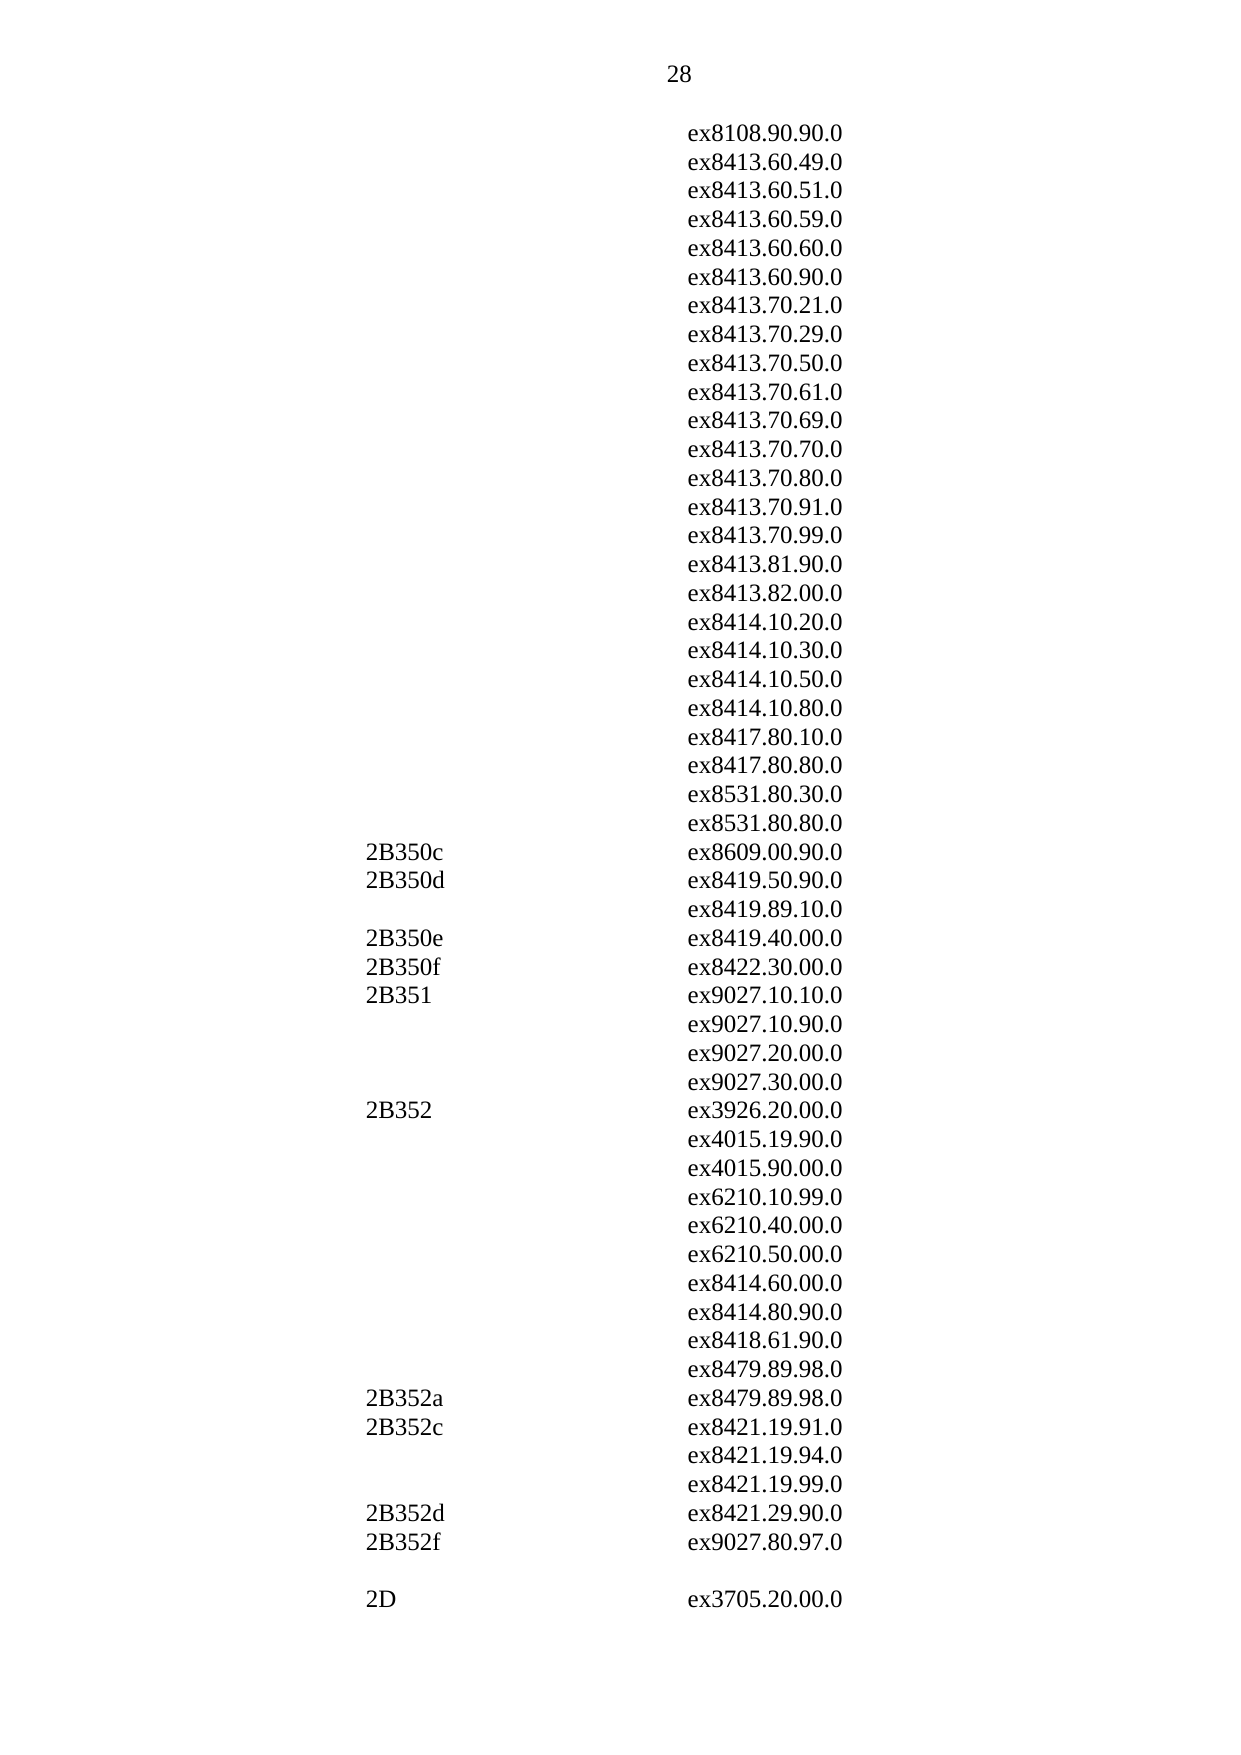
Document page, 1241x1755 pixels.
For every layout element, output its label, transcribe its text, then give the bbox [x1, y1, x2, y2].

table_cell ex8479.89.98.0 [676, 1383, 984, 1412]
table_cell [354, 578, 676, 607]
table_cell [354, 291, 676, 319]
table_cell [984, 1469, 999, 1498]
table_cell [984, 1239, 999, 1268]
table_cell ex8413.60.49.0 [676, 147, 984, 176]
table_cell [354, 1211, 676, 1239]
table_cell ex8413.70.21.0 [676, 291, 984, 319]
table_cell [354, 1556, 676, 1584]
table_cell [984, 1354, 999, 1383]
table_cell [999, 176, 1004, 204]
table_cell ex8413.60.51.0 [676, 176, 984, 204]
table_cell [999, 1153, 1004, 1182]
table_cell ex8414.10.50.0 [676, 664, 984, 693]
table_cell [354, 1239, 676, 1268]
table_cell [999, 262, 1004, 291]
table_cell ex8419.50.90.0 [676, 866, 984, 894]
table_cell [984, 1211, 999, 1239]
table_cell [354, 434, 676, 463]
table_cell [999, 664, 1004, 693]
table_cell 2B352c [354, 1412, 676, 1441]
table_cell [984, 607, 999, 636]
table_cell [354, 779, 676, 808]
table_cell ex8413.70.61.0 [676, 377, 984, 406]
table_cell 2B350c [354, 837, 676, 866]
table_cell [999, 952, 1004, 981]
table_cell [999, 636, 1004, 664]
table_cell [354, 751, 676, 779]
table_cell ex6210.40.00.0 [676, 1211, 984, 1239]
table_cell [354, 1441, 676, 1469]
table_cell [354, 722, 676, 751]
table_cell [984, 808, 999, 837]
table_cell [984, 1153, 999, 1182]
table_cell 2B352a [354, 1383, 676, 1412]
table_cell [999, 1383, 1004, 1412]
table_cell [984, 291, 999, 319]
table_cell [984, 348, 999, 377]
table_cell [354, 1354, 676, 1383]
table_cell ex8413.70.69.0 [676, 406, 984, 434]
table_cell [999, 1009, 1004, 1038]
table_cell ex8531.80.80.0 [676, 808, 984, 837]
table_cell [999, 722, 1004, 751]
table_cell [984, 837, 999, 866]
table_cell [984, 779, 999, 808]
table_cell ex8413.70.70.0 [676, 434, 984, 463]
table_cell [984, 1297, 999, 1326]
table_cell ex8417.80.10.0 [676, 722, 984, 751]
table_cell [354, 808, 676, 837]
table_cell [984, 722, 999, 751]
table_cell [354, 1067, 676, 1096]
table_cell ex6210.50.00.0 [676, 1239, 984, 1268]
table_cell [999, 1354, 1004, 1383]
table_cell [999, 1498, 1004, 1527]
table_cell [984, 693, 999, 722]
table_cell ex8414.10.20.0 [676, 607, 984, 636]
table_cell [984, 377, 999, 406]
table_cell [984, 636, 999, 664]
table_cell ex8609.00.90.0 [676, 837, 984, 866]
table_cell [999, 894, 1004, 923]
table_cell [354, 262, 676, 291]
table_cell [999, 808, 1004, 837]
table_cell ex4015.90.00.0 [676, 1153, 984, 1182]
table_cell [999, 521, 1004, 549]
table_cell [999, 1412, 1004, 1441]
table_cell 2B352 [354, 1096, 676, 1124]
table_cell ex8421.19.91.0 [676, 1412, 984, 1441]
table_cell ex8421.19.94.0 [676, 1441, 984, 1469]
table_cell ex3705.20.00.0 [676, 1584, 984, 1613]
table_cell ex8413.70.91.0 [676, 492, 984, 521]
table_cell [354, 1009, 676, 1038]
table_cell [999, 866, 1004, 894]
table_cell [999, 1268, 1004, 1297]
table_cell [999, 923, 1004, 952]
table_cell ex8108.90.90.0 [676, 118, 984, 147]
table_cell ex8414.10.80.0 [676, 693, 984, 722]
table_cell [999, 837, 1004, 866]
table_cell [999, 578, 1004, 607]
table_cell ex8413.81.90.0 [676, 549, 984, 578]
table_cell [984, 147, 999, 176]
table_cell [354, 636, 676, 664]
table_cell 2B352f [354, 1527, 676, 1556]
table_cell 2B352d [354, 1498, 676, 1527]
table_cell ex9027.10.10.0 [676, 981, 984, 1009]
table_cell [984, 1584, 999, 1613]
table_cell ex3926.20.00.0 [676, 1096, 984, 1124]
table_cell [676, 1556, 984, 1584]
table_cell [354, 1124, 676, 1153]
table_cell [984, 319, 999, 348]
table_cell [999, 1038, 1004, 1067]
table_cell [984, 406, 999, 434]
table_cell [984, 1009, 999, 1038]
table_cell [354, 894, 676, 923]
table_cell [984, 1124, 999, 1153]
table_cell [999, 1211, 1004, 1239]
table_cell [354, 693, 676, 722]
table_cell ex8413.70.99.0 [676, 521, 984, 549]
table_cell ex9027.20.00.0 [676, 1038, 984, 1067]
table_cell [984, 262, 999, 291]
table_cell [984, 1326, 999, 1354]
table_cell [354, 521, 676, 549]
table_cell [354, 1038, 676, 1067]
table_cell [999, 1067, 1004, 1096]
table_cell [984, 204, 999, 233]
table_cell [354, 118, 676, 147]
table_cell [999, 1096, 1004, 1124]
table_cell [354, 1268, 676, 1297]
table_cell [354, 549, 676, 578]
table_cell [354, 348, 676, 377]
table_cell [354, 176, 676, 204]
table_cell ex8421.19.99.0 [676, 1469, 984, 1498]
table_cell [984, 1412, 999, 1441]
table_cell [999, 434, 1004, 463]
table_cell ex8413.82.00.0 [676, 578, 984, 607]
table_cell [999, 1584, 1004, 1613]
table_cell ex8418.61.90.0 [676, 1326, 984, 1354]
table_cell [354, 463, 676, 492]
table_cell [984, 434, 999, 463]
table_cell [999, 147, 1004, 176]
table_cell [984, 1383, 999, 1412]
table_cell [999, 1326, 1004, 1354]
table_cell [984, 1498, 999, 1527]
table_cell [354, 233, 676, 262]
table_cell [984, 492, 999, 521]
table_cell 2B350f [354, 952, 676, 981]
table_cell [354, 1326, 676, 1354]
table_cell [999, 693, 1004, 722]
table_cell ex8413.60.60.0 [676, 233, 984, 262]
table_cell [984, 1527, 999, 1556]
table_cell [999, 1182, 1004, 1211]
table_cell [999, 1297, 1004, 1326]
table_cell ex8413.70.50.0 [676, 348, 984, 377]
table_cell [984, 233, 999, 262]
table_cell [999, 319, 1004, 348]
table_cell ex8414.10.30.0 [676, 636, 984, 664]
table_cell 2D [354, 1584, 676, 1613]
table_cell [999, 779, 1004, 808]
table_cell [999, 1469, 1004, 1498]
table_cell [984, 549, 999, 578]
table_cell [984, 118, 999, 147]
table_cell [984, 578, 999, 607]
table_cell ex8479.89.98.0 [676, 1354, 984, 1383]
table_cell [999, 1527, 1004, 1556]
table_cell ex8421.29.90.0 [676, 1498, 984, 1527]
table_cell [354, 1297, 676, 1326]
table_cell ex8422.30.00.0 [676, 952, 984, 981]
table_cell ex8417.80.80.0 [676, 751, 984, 779]
table_cell [984, 981, 999, 1009]
table_cell ex8413.70.29.0 [676, 319, 984, 348]
table_cell [984, 521, 999, 549]
table_cell [999, 492, 1004, 521]
table_cell [999, 233, 1004, 262]
table_cell ex8414.60.00.0 [676, 1268, 984, 1297]
table_cell [354, 319, 676, 348]
table_cell [999, 463, 1004, 492]
table_cell [999, 549, 1004, 578]
table_cell [354, 1153, 676, 1182]
table_cell [984, 923, 999, 952]
table_cell [984, 1556, 999, 1584]
table_cell [354, 1182, 676, 1211]
table_cell [354, 147, 676, 176]
table_cell ex8413.60.59.0 [676, 204, 984, 233]
table_cell [999, 1239, 1004, 1268]
table_cell [999, 1124, 1004, 1153]
table_cell ex4015.19.90.0 [676, 1124, 984, 1153]
table_cell [354, 664, 676, 693]
table_cell [999, 118, 1004, 147]
table_cell ex9027.80.97.0 [676, 1527, 984, 1556]
table_cell [354, 377, 676, 406]
table_cell [984, 1182, 999, 1211]
table_cell [999, 981, 1004, 1009]
table_cell [999, 1556, 1004, 1584]
table_cell [354, 406, 676, 434]
table_cell [984, 866, 999, 894]
table_cell ex6210.10.99.0 [676, 1182, 984, 1211]
table_cell 2B350d [354, 866, 676, 894]
table_cell [354, 492, 676, 521]
table_cell [984, 1441, 999, 1469]
table_cell ex8531.80.30.0 [676, 779, 984, 808]
table_cell [984, 664, 999, 693]
table_cell ex8413.70.80.0 [676, 463, 984, 492]
table_cell 2B351 [354, 981, 676, 1009]
table_cell [999, 406, 1004, 434]
table_cell [354, 204, 676, 233]
table_cell ex8419.40.00.0 [676, 923, 984, 952]
table_cell [984, 751, 999, 779]
table_cell [984, 1038, 999, 1067]
table_cell [984, 463, 999, 492]
table_cell 2B350e [354, 923, 676, 952]
table_cell [354, 607, 676, 636]
table_cell [984, 894, 999, 923]
table_cell ex9027.30.00.0 [676, 1067, 984, 1096]
table_cell ex8414.80.90.0 [676, 1297, 984, 1326]
table_cell ex9027.10.90.0 [676, 1009, 984, 1038]
table_cell [999, 204, 1004, 233]
table_cell [999, 377, 1004, 406]
table_cell [999, 348, 1004, 377]
table_cell [999, 1441, 1004, 1469]
table_cell [984, 1268, 999, 1297]
table_cell [984, 176, 999, 204]
table_cell [999, 751, 1004, 779]
table_cell ex8419.89.10.0 [676, 894, 984, 923]
table_cell [999, 607, 1004, 636]
table_cell [984, 952, 999, 981]
table_cell [999, 291, 1004, 319]
table_cell [354, 1469, 676, 1498]
table_cell [984, 1096, 999, 1124]
table_cell [984, 1067, 999, 1096]
table_cell ex8413.60.90.0 [676, 262, 984, 291]
